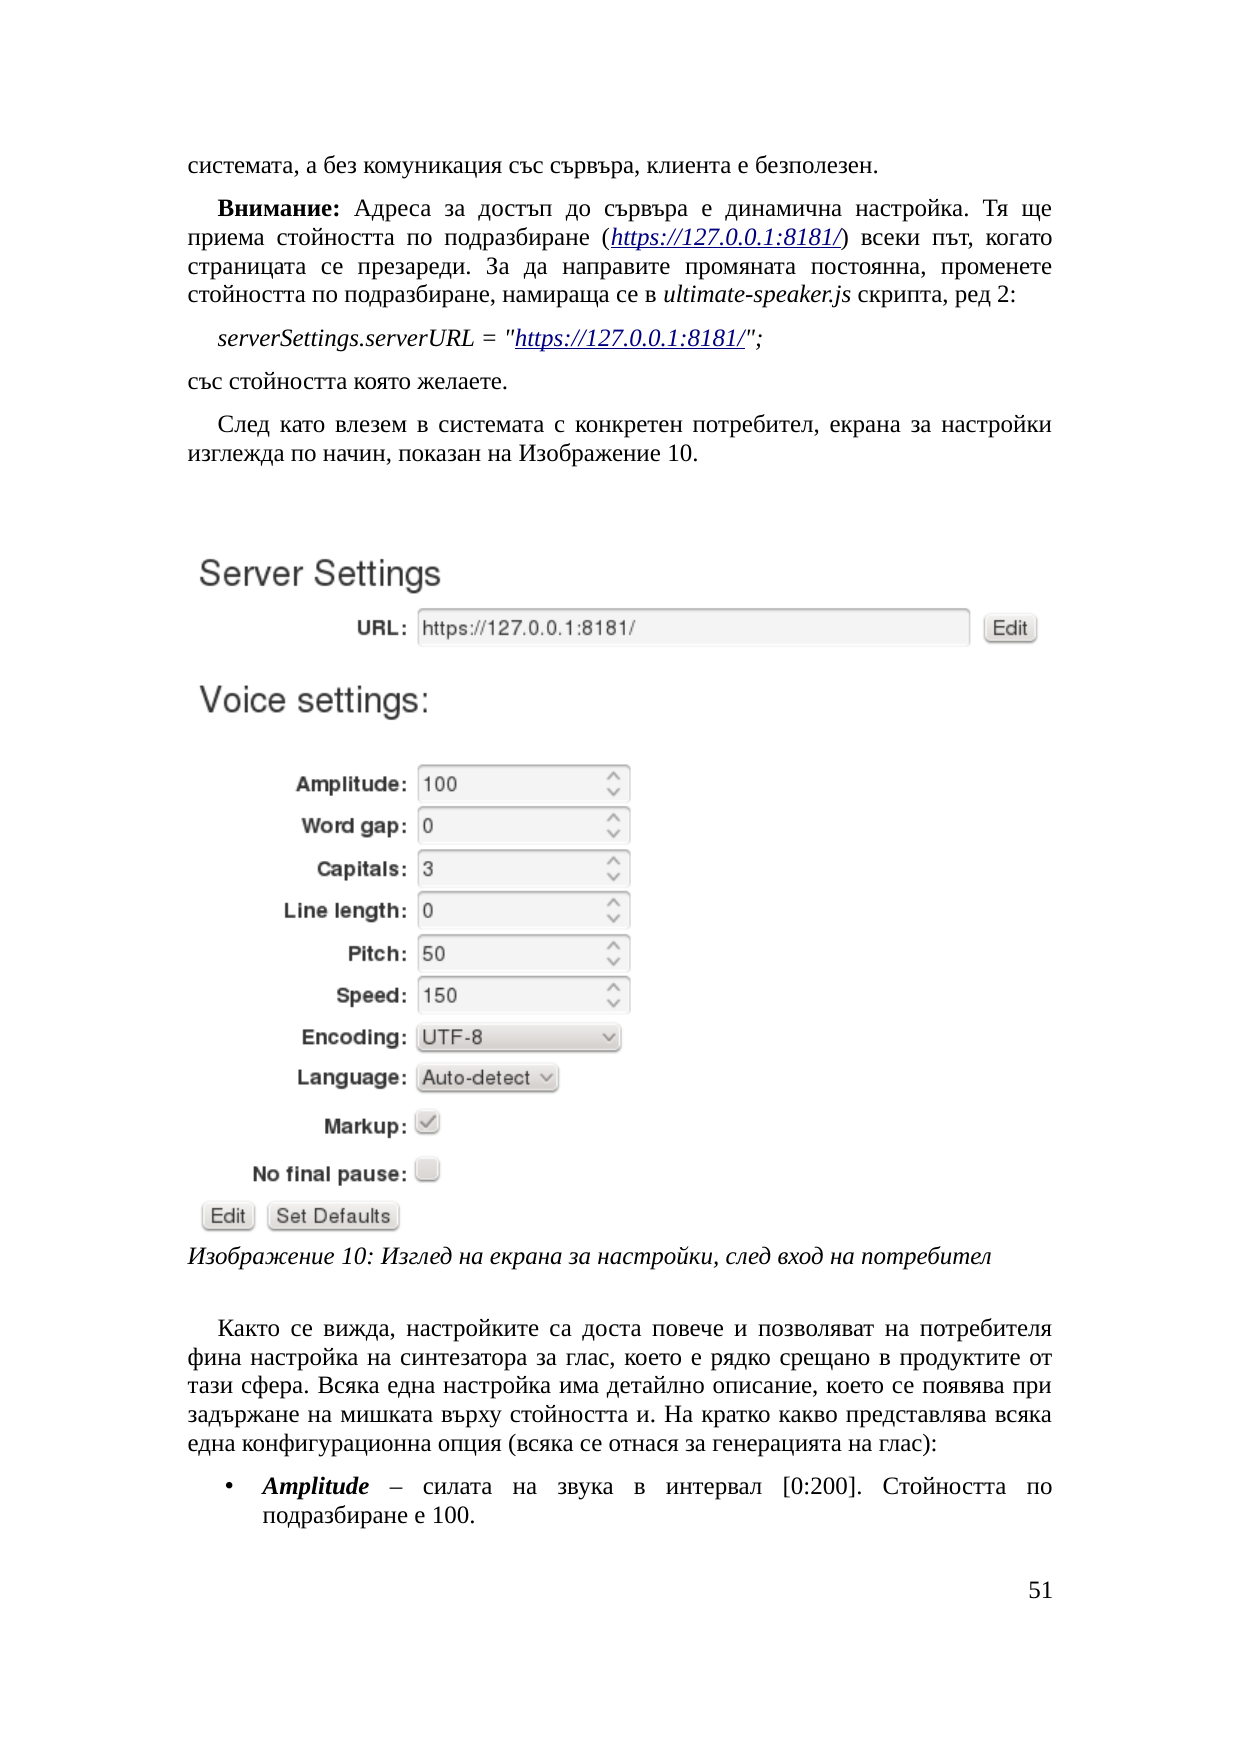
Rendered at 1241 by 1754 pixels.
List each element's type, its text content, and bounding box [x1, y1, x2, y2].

text Внимание: Адреса за достъп до сървъра е динамична настройка. Тя ще приема стойността по подразбиране (https://127.0.0.1:8181/) всеки път, когато страницата се презареди. За да направите промяната постоянна, променете стойността по подразбиране, намираща се в ultimate-speaker.js скрипта, ред 2: [187, 193, 1053, 308]
text След като влезем в системата с конкретен потребител, екрана за настройки изглежда по начин, показан на Изображение 10. [187, 409, 1053, 467]
text Както се вижда, настройките са доста повече и позволяват на потребителя фина настройка на синтезатора за глас, което е рядко срещано в продуктите от тази сфера. Всяка една настройка има детайлно описание, което се появява при задържане на мишката върху стойността и. На кратко какво представлява всяка една конфигурационна опция (всяка се отнася за генерацията на глас): [187, 1313, 1053, 1457]
text Изображение 10: Изглед на екрана за настройки, след вход на потребител [187, 1241, 1053, 1269]
text serverSettings.serverURL = "https://127.0.0.1:8181/"; [187, 323, 1053, 352]
text системата, а без комуникация със сървъра, клиента е безполезен. [187, 150, 1053, 179]
picture [187, 537, 1053, 1241]
list Amplitude – силата на звука в интервал [0:200]. Стойността по подразбиране е 100. [225, 1471, 1053, 1529]
text със стойността която желаете. [187, 366, 1053, 395]
